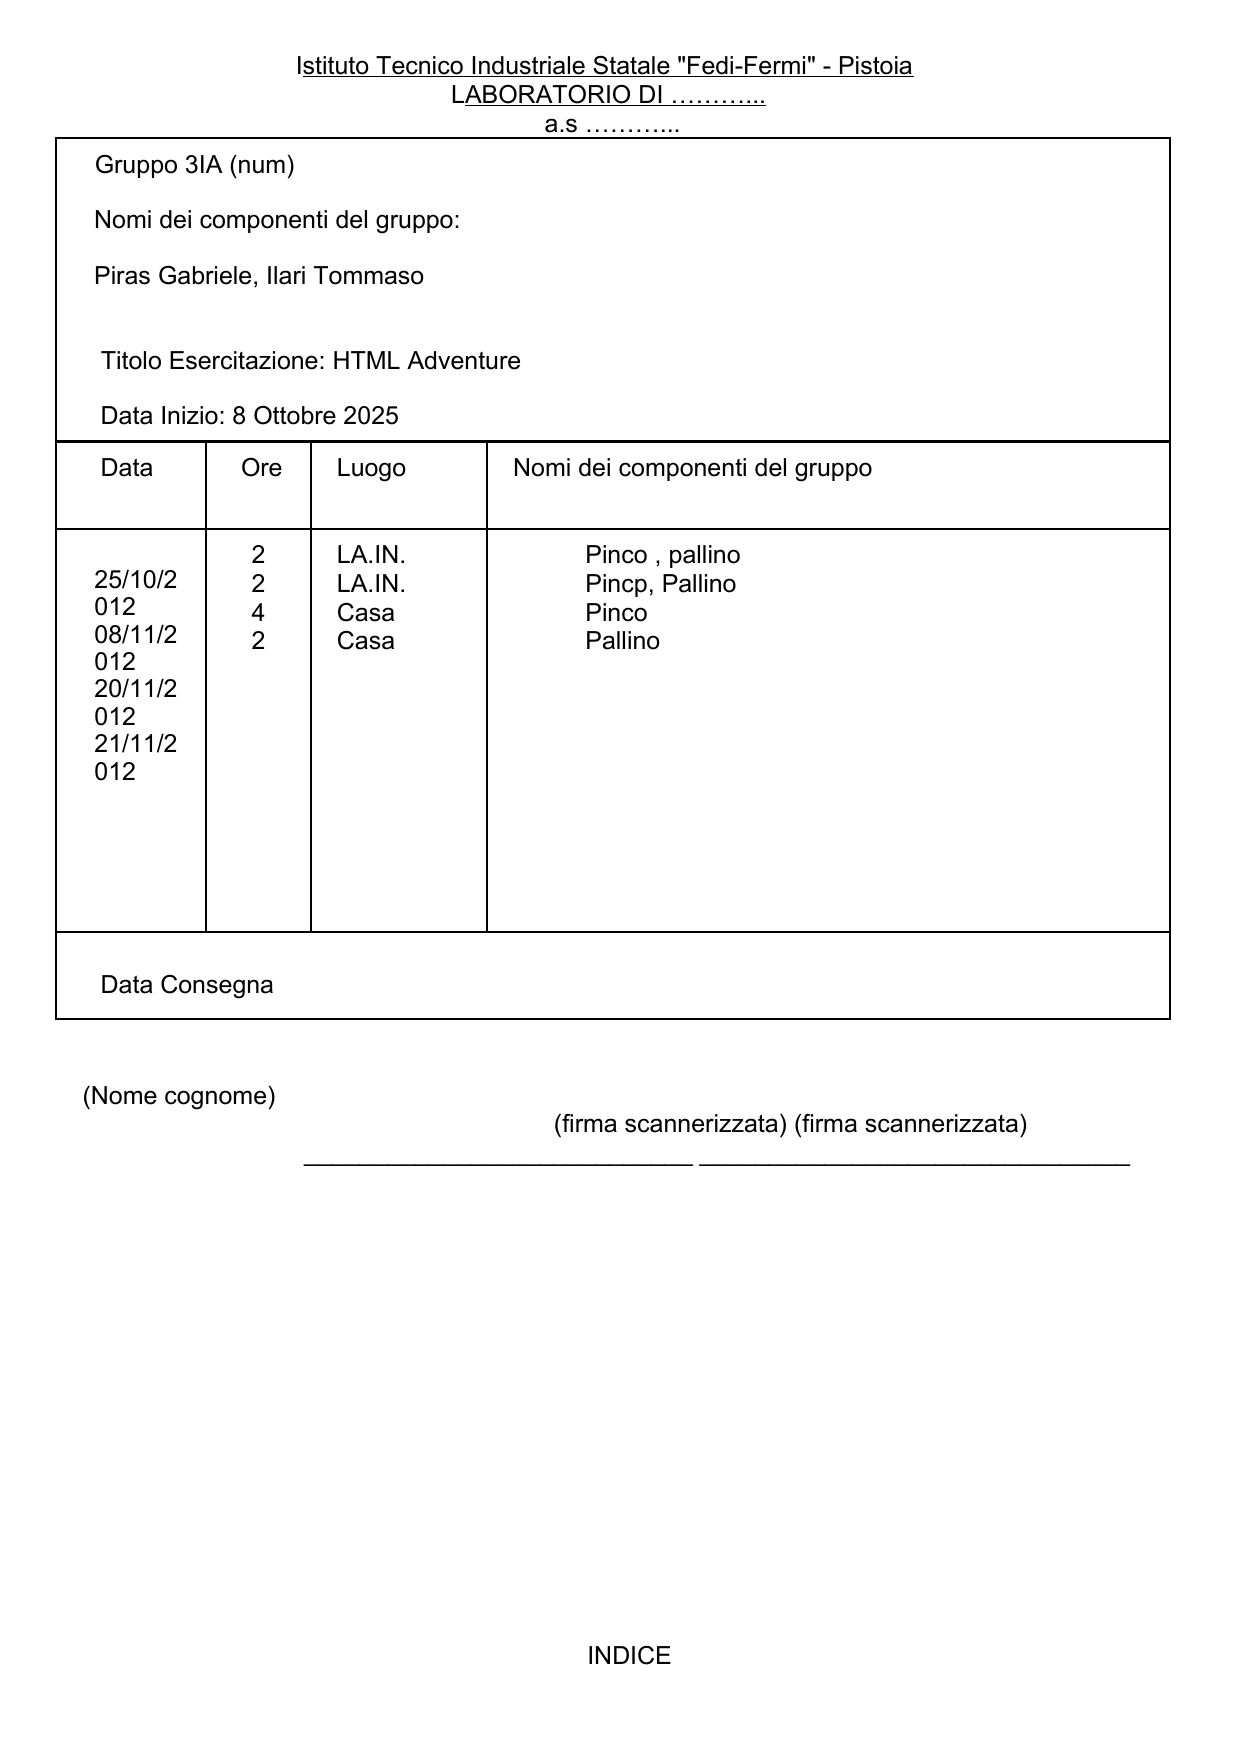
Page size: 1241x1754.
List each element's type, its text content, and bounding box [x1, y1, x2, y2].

table_cell LA.IN. LA.IN. Casa Casa [312, 530, 486, 931]
table_cell Data Consegna [57, 933, 1169, 1018]
table_cell Luogo [312, 443, 486, 527]
table_header Gruppo 3IA (num) Nomi dei componenti del gruppo: Piras Gabriele, Ilari Tommaso Titolo Esercitazione: HTML Adventure Data Inizio: 8 Ottobre 2025 [57, 139, 1169, 440]
text (firma scannerizzata) (firma scannerizzata) [55, 1109, 1027, 1138]
text Istituto Tecnico Industriale Statale "Fedi-Fermi" - Pistoia [55, 51, 913, 80]
table_cell Nomi dei componenti del gruppo [488, 443, 1169, 527]
table_cell Data [57, 443, 205, 527]
table_cell Ore [207, 443, 310, 527]
text (Nome cognome) [75, 1081, 1169, 1109]
text ____________________________ _______________________________ [55, 1138, 1131, 1167]
table_cell 2 2 4 2 [207, 530, 310, 931]
table_cell Pinco , pallino Pincp, Pallino Pinco Pallino [488, 530, 1169, 931]
text LABORATORIO DI ………... [55, 80, 766, 108]
text INDICE [55, 1641, 672, 1670]
text a.s ………... [55, 108, 680, 137]
table_cell 25/10/2012 08/11/2012 20/11/2012 21/11/2012 [57, 530, 205, 931]
